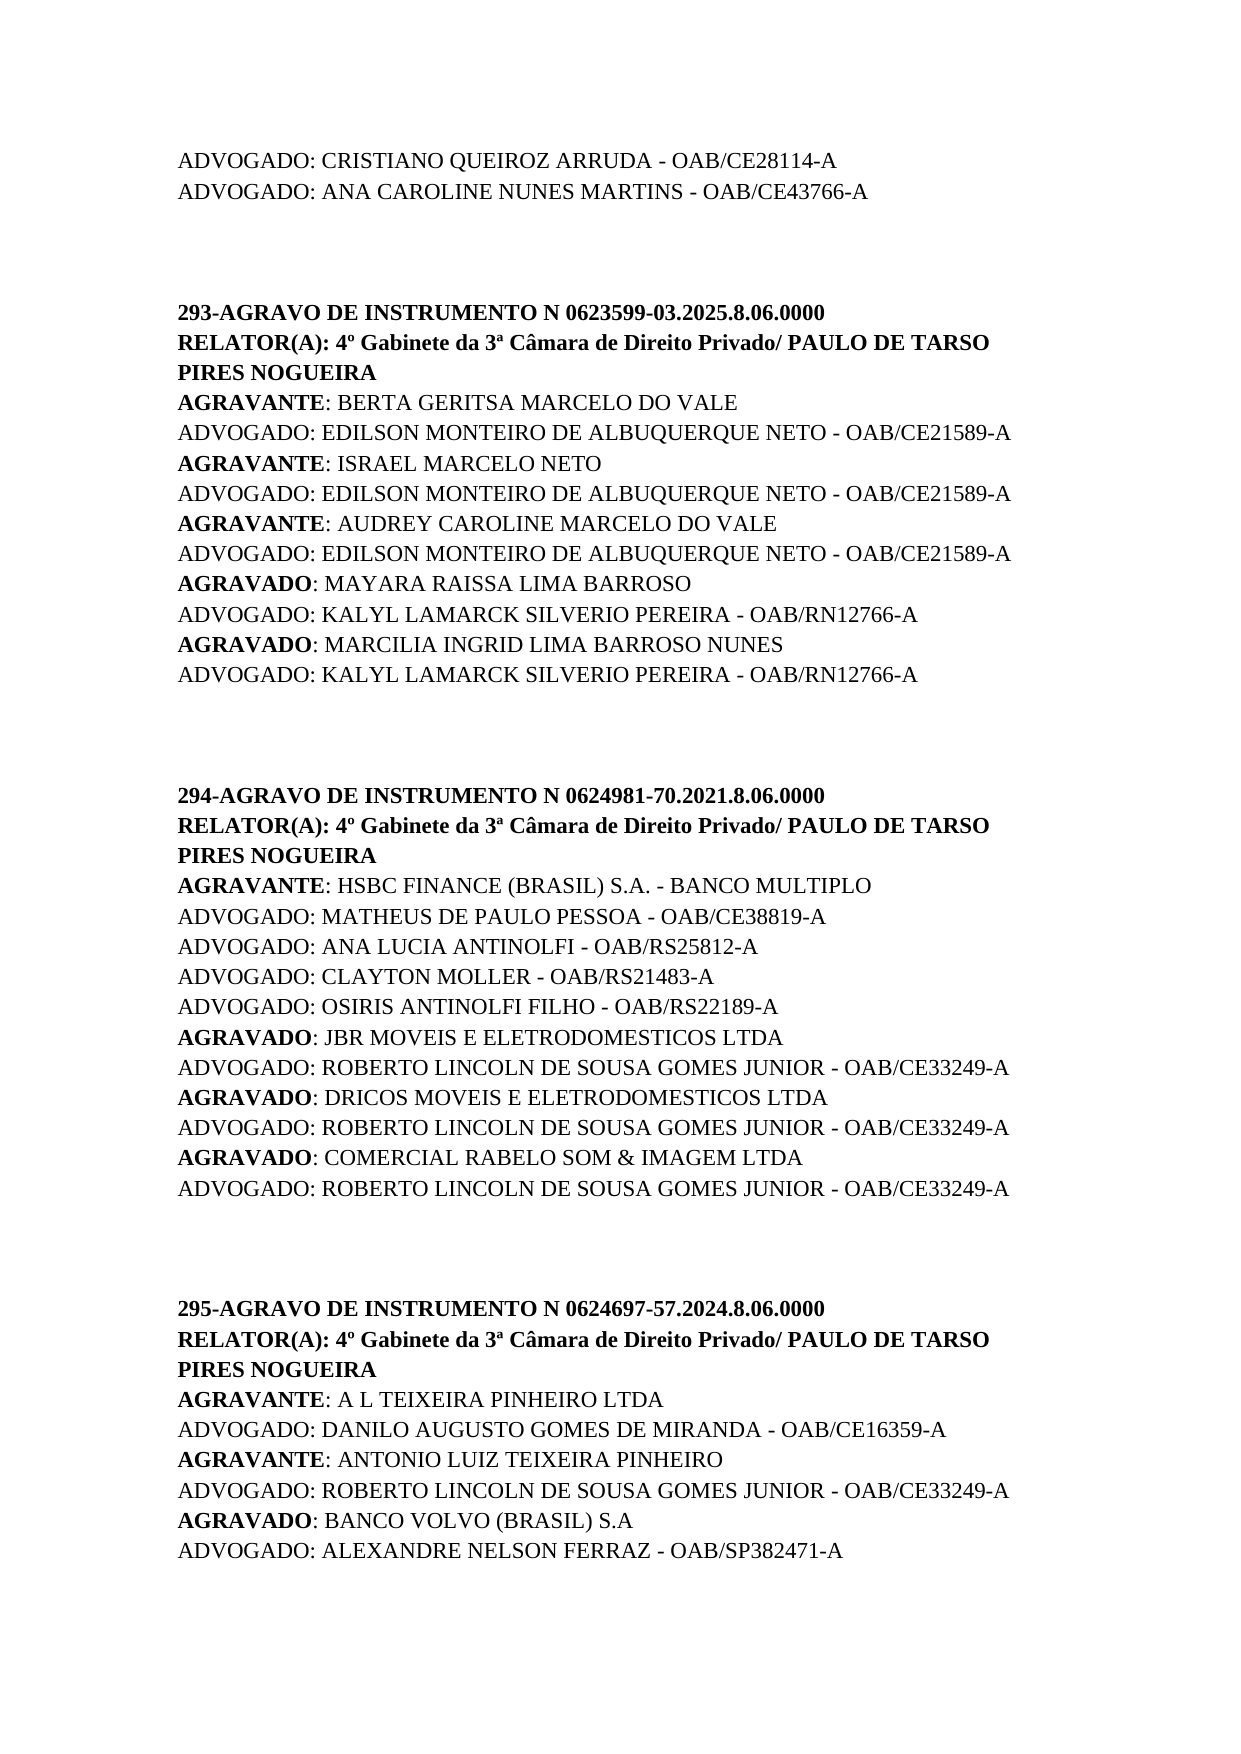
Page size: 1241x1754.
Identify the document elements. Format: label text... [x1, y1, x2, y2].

text ADVOGADO: CRISTIANO QUEIROZ ARRUDA - OAB/CE28114-A ADVOGADO: ANA CAROLINE NUNES MARTINS - OAB/CE43766-A 293-AGRAVO DE INSTRUMENTO N 0623599-03.2025.8.06.0000 RELATOR(A): 4º Gabinete da 3ª Câmara de Direito Privado/ PAULO DE TARSO PIRES NOGUEIRA AGRAVANTE: BERTA GERITSA MARCELO DO VALE ADVOGADO: EDILSON MONTEIRO DE ALBUQUERQUE NETO - OAB/CE21589-A AGRAVANTE: ISRAEL MARCELO NETO ADVOGADO: EDILSON MONTEIRO DE ALBUQUERQUE NETO - OAB/CE21589-A AGRAVANTE: AUDREY CAROLINE MARCELO DO VALE ADVOGADO: EDILSON MONTEIRO DE ALBUQUERQUE NETO - OAB/CE21589-A AGRAVADO: MAYARA RAISSA LIMA BARROSO ADVOGADO: KALYL LAMARCK SILVERIO PEREIRA - OAB/RN12766-A AGRAVADO: MARCILIA INGRID LIMA BARROSO NUNES ADVOGADO: KALYL LAMARCK SILVERIO PEREIRA - OAB/RN12766-A 294-AGRAVO DE INSTRUMENTO N 0624981-70.2021.8.06.0000 RELATOR(A): 4º Gabinete da 3ª Câmara de Direito Privado/ PAULO DE TARSO PIRES NOGUEIRA AGRAVANTE: HSBC FINANCE (BRASIL) S.A. - BANCO MULTIPLO ADVOGADO: MATHEUS DE PAULO PESSOA - OAB/CE38819-A ADVOGADO: ANA LUCIA ANTINOLFI - OAB/RS25812-A ADVOGADO: CLAYTON MOLLER - OAB/RS21483-A ADVOGADO: OSIRIS ANTINOLFI FILHO - OAB/RS22189-A AGRAVADO: JBR MOVEIS E ELETRODOMESTICOS LTDA ADVOGADO: ROBERTO LINCOLN DE SOUSA GOMES JUNIOR - OAB/CE33249-A AGRAVADO: DRICOS MOVEIS E ELETRODOMESTICOS LTDA ADVOGADO: ROBERTO LINCOLN DE SOUSA GOMES JUNIOR - OAB/CE33249-A AGRAVADO: COMERCIAL RABELO SOM & IMAGEM LTDA ADVOGADO: ROBERTO LINCOLN DE SOUSA GOMES JUNIOR - OAB/CE33249-A 295-AGRAVO DE INSTRUMENTO N 0624697-57.2024.8.06.0000 RELATOR(A): 4º Gabinete da 3ª Câmara de Direito Privado/ PAULO DE TARSO PIRES NOGUEIRA AGRAVANTE: A L TEIXEIRA PINHEIRO LTDA ADVOGADO: DANILO AUGUSTO GOMES DE MIRANDA - OAB/CE16359-A AGRAVANTE: ANTONIO LUIZ TEIXEIRA PINHEIRO ADVOGADO: ROBERTO LINCOLN DE SOUSA GOMES JUNIOR - OAB/CE33249-A AGRAVADO: BANCO VOLVO (BRASIL) S.A ADVOGADO: ALEXANDRE NELSON FERRAZ - OAB/SP382471-A [177, 148, 1063, 1594]
